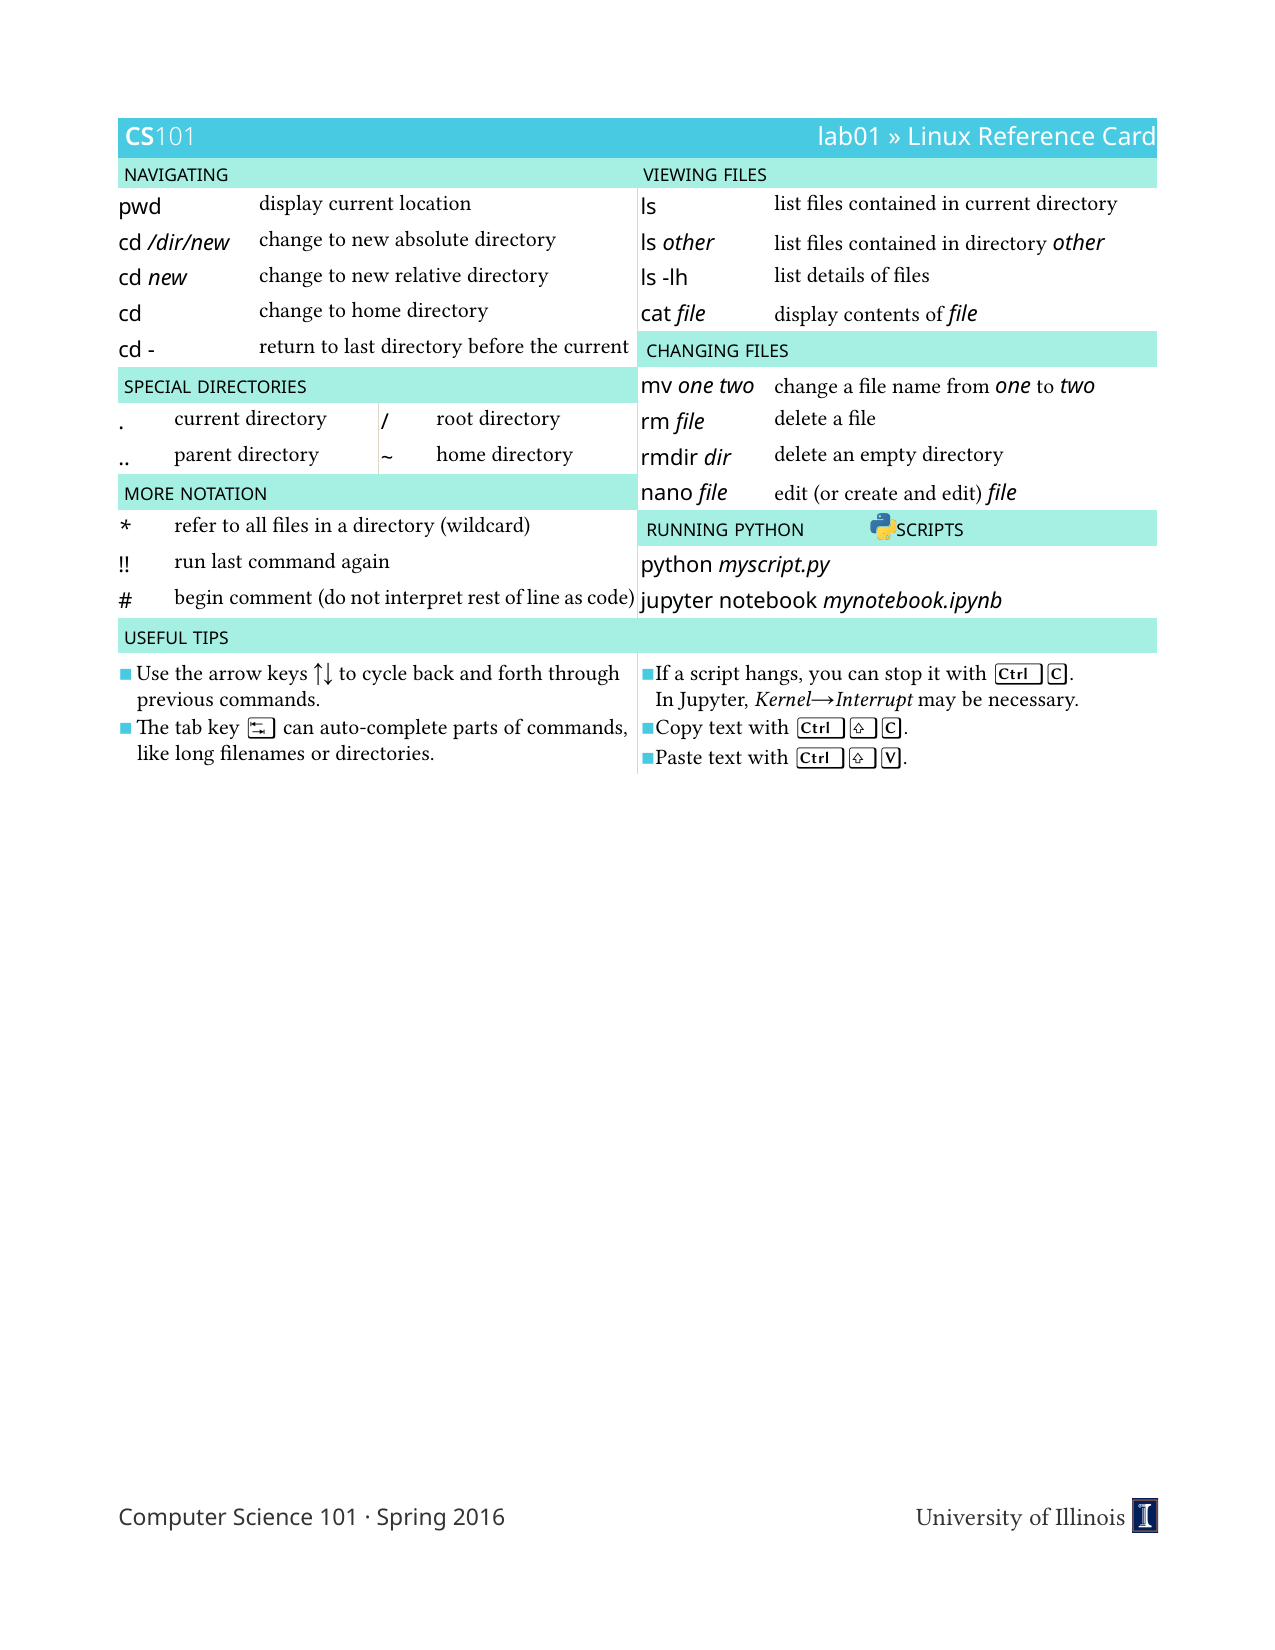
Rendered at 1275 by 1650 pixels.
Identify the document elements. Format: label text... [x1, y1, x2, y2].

table_cell begin comment (do not interpret rest of line as code) [174, 582, 637, 618]
picture [870, 513, 897, 540]
table_cell list files contained in directory other [774, 224, 1157, 259]
table_cell ~ [379, 439, 436, 474]
table_cell nano file [638, 474, 774, 510]
table_cell [638, 618, 1157, 653]
table_cell cd [118, 295, 259, 331]
table_cell refer to all files in a directory (wildcard) [174, 510, 637, 546]
table_cell rmdir dir [638, 439, 774, 474]
table_cell * [118, 510, 174, 546]
table_cell change to new relative directory [259, 259, 637, 295]
table_cell current directory [174, 403, 378, 438]
picture [1132, 1498, 1159, 1533]
table_cell / [379, 403, 436, 438]
table_cell delete a file [774, 403, 1157, 438]
table_cell If a script hangs, you can stop it with CtrlC. In Jupyter, Kernel→Interrupt may be necessary. Copy text with CtrlShiftC. Paste text with CtrlShiftV. [638, 654, 1157, 774]
table_cell .. [118, 439, 174, 474]
table_cell useful tips [118, 618, 637, 653]
table_cell ls -lh [638, 259, 774, 295]
table_cell list details of files [774, 259, 1157, 295]
table_cell python myscript.py [638, 546, 1157, 582]
table_cell ls [638, 188, 774, 223]
table_cell edit (or create and edit) file [774, 474, 1157, 510]
table_cell change a file name from one to two [774, 367, 1157, 403]
table_cell special directories [118, 367, 637, 403]
table_cell cd /dir/new [118, 224, 259, 259]
table_cell rm file [638, 403, 774, 438]
table_cell mv one two [638, 367, 774, 403]
table_cell . [118, 403, 174, 438]
table_cell # [118, 582, 174, 618]
table_cell !! [118, 546, 174, 582]
table_cell pwd [118, 188, 259, 223]
table_cell list files contained in current directory [774, 188, 1157, 223]
table_cell display current location [259, 188, 637, 223]
table_cell jupyter notebook mynotebook.ipynb [638, 582, 1157, 618]
table_cell change to new absolute directory [259, 224, 637, 259]
table_cell home directory [436, 439, 637, 474]
table_cell change to home directory [259, 295, 637, 331]
table_cell delete an empty directory [774, 439, 1157, 474]
table_cell parent directory [174, 439, 378, 474]
table_cell running python scripts [638, 510, 1157, 546]
table_cell changing files [638, 331, 1157, 367]
table_cell more notation [118, 474, 637, 510]
table_cell cd new [118, 259, 259, 295]
table_cell Use the arrow keys ↑↓ to cycle back and forth through previous commands. The tab key Tab can auto-complete parts of commands, like long filenames or directories. [118, 654, 637, 774]
table_cell root directory [436, 403, 637, 438]
table_header viewing files [637, 158, 1157, 188]
table_cell cd - [118, 331, 259, 367]
table_cell return to last directory before the current [259, 331, 637, 367]
table_header navigating [118, 158, 637, 188]
table_cell run last command again [174, 546, 637, 582]
table_cell ls other [638, 224, 774, 259]
table_cell display contents of file [774, 295, 1157, 331]
table_cell cat file [638, 295, 774, 331]
